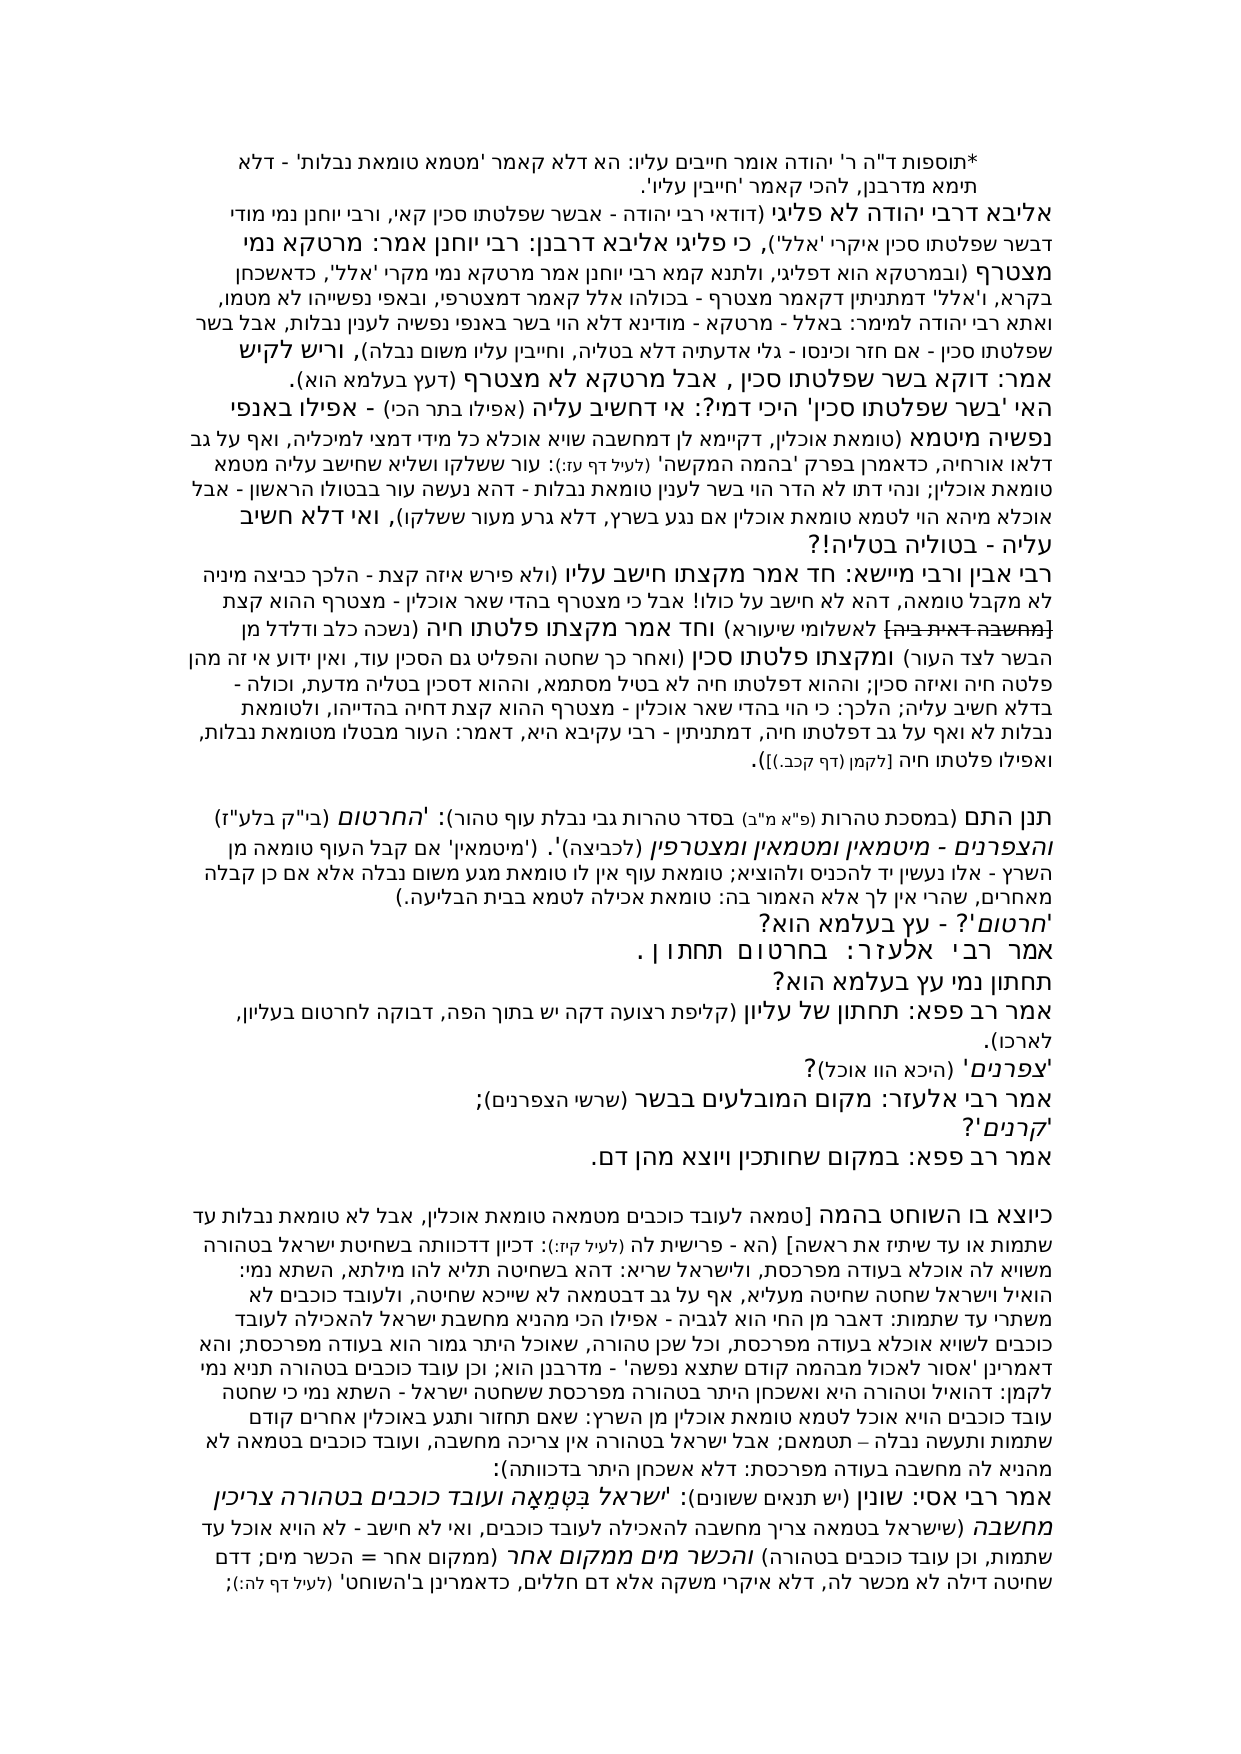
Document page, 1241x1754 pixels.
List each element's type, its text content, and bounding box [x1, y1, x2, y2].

text רבי אבין ורבי מיישא: חד אמר מקצתו חישב עליו (ולא פירש איזה קצת - הלכך כביצה מיניה לא מקבל טומאה, דהא לא חישב על כולו! אבל כי מצטרף בהדי שאר אוכלין - מצטרף ההוא קצת [מחשבה דאית ביה] לאשלומי שיעורא) וחד אמר מקצתו פלטתו חיה (נשכה כלב ודלדל מן הבשר לצד העור) ומקצתו פלטתו סכין (ואחר כך שחטה והפליט גם הסכין עוד, ואין ידוע אי זה מהן פלטה חיה ואיזה סכין; וההוא דפלטתו חיה לא בטיל מסתמא, וההוא דסכין בטליה מדעת, וכולה - בדלא חשיב עליה; הלכך: כי הוי בהדי שאר אוכלין - מצטרף ההוא קצת דחיה בהדייהו, ולטומאת נבלות לא ואף על גב דפלטתו חיה, דמתניתין - רבי עקיבא היא, דאמר: העור מבטלו מטומאת נבלות, ואפילו פלטתו חיה [לקמן (דף קכב.)]). [187, 559, 1053, 774]
text 'קרנים'? [187, 1113, 1053, 1142]
text אמר רב פפא: במקום שחותכין ויוצא מהן דם. [187, 1142, 1053, 1171]
text 'צפרנים' (היכא הוו אוכל)? [187, 1055, 1053, 1084]
text אמר רבי אלעזר: מקום המובלעים בבשר (שרשי הצפרנים); [187, 1084, 1053, 1113]
text *תוספות ד"ה ר' יהודה אומר חייבים עליו: הא דלא קאמר 'מטמא טומאת נבלות' - דלא תימא מדרבנן, להכי קאמר 'חייבין עליו'. [187, 150, 978, 199]
text אמר רבי אסי: שונין (יש תנאים ששונים): 'ישראל בִּטְּמֵאָה ועובד כוכבים בטהורה צריכין מחשבה (שישראל בטמאה צריך מחשבה להאכילה לעובד כוכבים, ואי לא חישב - לא הויא אוכל עד שתמות, וכן עובד כוכבים בטהורה) והכשר מים ממקום אחר (ממקום אחר = הכשר מים; דדם שחיטה דילה לא מכשר לה, דלא איקרי משקה אלא דם חללים, כדאמרינן ב'השוחט' (לעיל דף לה:); [187, 1483, 1053, 1595]
text 'חרטום'? - עץ בעלמא הוא? [187, 910, 1053, 939]
text כיוצא בו השוחט בהמה [טמאה לעובד כוכבים מטמאה טומאת אוכלין, אבל לא טומאת נבלות עד שתמות או עד שיתיז את ראשה] (הא - פרישית לה (לעיל קיז:): דכיון דדכוותה בשחיטת ישראל בטהורה משויא לה אוכלא בעודה מפרכסת, ולישראל שריא: דהא בשחיטה תליא להו מילתא, השתא נמי: הואיל וישראל שחטה שחיטה מעליא, אף על גב דבטמאה לא שייכא שחיטה, ולעובד כוכבים לא משתרי עד שתמות: דאבר מן החי הוא לגביה - אפילו הכי מהניא מחשבת ישראל להאכילה לעובד כוכבים לשויא אוכלא בעודה מפרכסת, וכל שכן טהורה, שאוכל היתר גמור הוא בעודה מפרכסת; והא דאמרינן 'אסור לאכול מבהמה קודם שתצא נפשה' - מדרבנן הוא; וכן עובד כוכבים בטהורה תניא נמי לקמן: דהואיל וטהורה היא ואשכחן היתר בטהורה מפרכסת ששחטה ישראל - השתא נמי כי שחטה עובד כוכבים הויא אוכל לטמא טומאת אוכלין מן השרץ: שאם תחזור ותגע באוכלין אחרים קודם שתמות ותעשה נבלה – תטמאם; אבל ישראל בטהורה אין צריכה מחשבה, ועובד כוכבים בטמאה לא מהניא לה מחשבה בעודה מפרכסת: דלא אשכחן היתר בדכוותה): [187, 1200, 1053, 1483]
text תנן התם (במסכת טהרות (פ"א מ"ב) בסדר טהרות גבי נבלת עוף טהור): 'החרטום (בי"ק בלע"ז) והצפרנים - מיטמאין ומטמאין ומצטרפין (לכביצה)'. ('מיטמאין' אם קבל העוף טומאה מן השרץ - אלו נעשין יד להכניס ולהוציא; טומאת עוף אין לו טומאת מגע משום נבלה אלא אם כן קבלה מאחרים, שהרי אין לך אלא האמור בה: טומאת אכילה לטמא בבית הבליעה.) [187, 802, 1053, 910]
text אמר רב פפא: תחתון של עליון (קליפת רצועה דקה יש בתוך הפה, דבוקה לחרטום בעליון, לארכו). [187, 996, 1053, 1055]
text תחתון נמי עץ בעלמא הוא? [187, 967, 1053, 996]
text אמר רבי אלעזר: בחרטום תחתון. [187, 939, 1053, 967]
text האי 'בשר שפלטתו סכין' היכי דמי?: אי דחשיב עליה (אפילו בתר הכי) - אפילו באנפי נפשיה מיטמא (טומאת אוכלין, דקיימא לן דמחשבה שויא אוכלא כל מידי דמצי למיכליה, ואף על גב דלאו אורחיה, כדאמרן בפרק 'בהמה המקשה' (לעיל דף עז:): עור ששלקו ושליא שחישב עליה מטמא טומאת אוכלין; ונהי דתו לא הדר הוי בשר לענין טומאת נבלות - דהא נעשה עור בבטולו הראשון - אבל אוכלא מיהא הוי לטמא טומאת אוכלין אם נגע בשרץ, דלא גרע מעור ששלקו), ואי דלא חשיב עליה - בטוליה בטליה!? [187, 394, 1053, 559]
text אליבא דרבי יהודה לא פליגי (דודאי רבי יהודה - אבשר שפלטתו סכין קאי, ורבי יוחנן נמי מודי דבשר שפלטתו סכין איקרי 'אלל'), כי פליגי אליבא דרבנן: רבי יוחנן אמר: מרטקא נמי מצטרף (ובמרטקא הוא דפליגי, ולתנא קמא רבי יוחנן אמר מרטקא נמי מקרי 'אלל', כדאשכחן בקרא, ו'אלל' דמתניתין דקאמר מצטרף - בכולהו אלל קאמר דמצטרפי, ובאפי נפשייהו לא מטמו, ואתא רבי יהודה למימר: באלל - מרטקא - מודינא דלא הוי בשר באנפי נפשיה לענין נבלות, אבל בשר שפלטתו סכין - אם חזר וכינסו - גלי אדעתיה דלא בטליה, וחייבין עליו משום נבלה), וריש לקיש אמר: דוקא בשר שפלטתו סכין , אבל מרטקא לא מצטרף (דעץ בעלמא הוא). [187, 199, 1053, 394]
